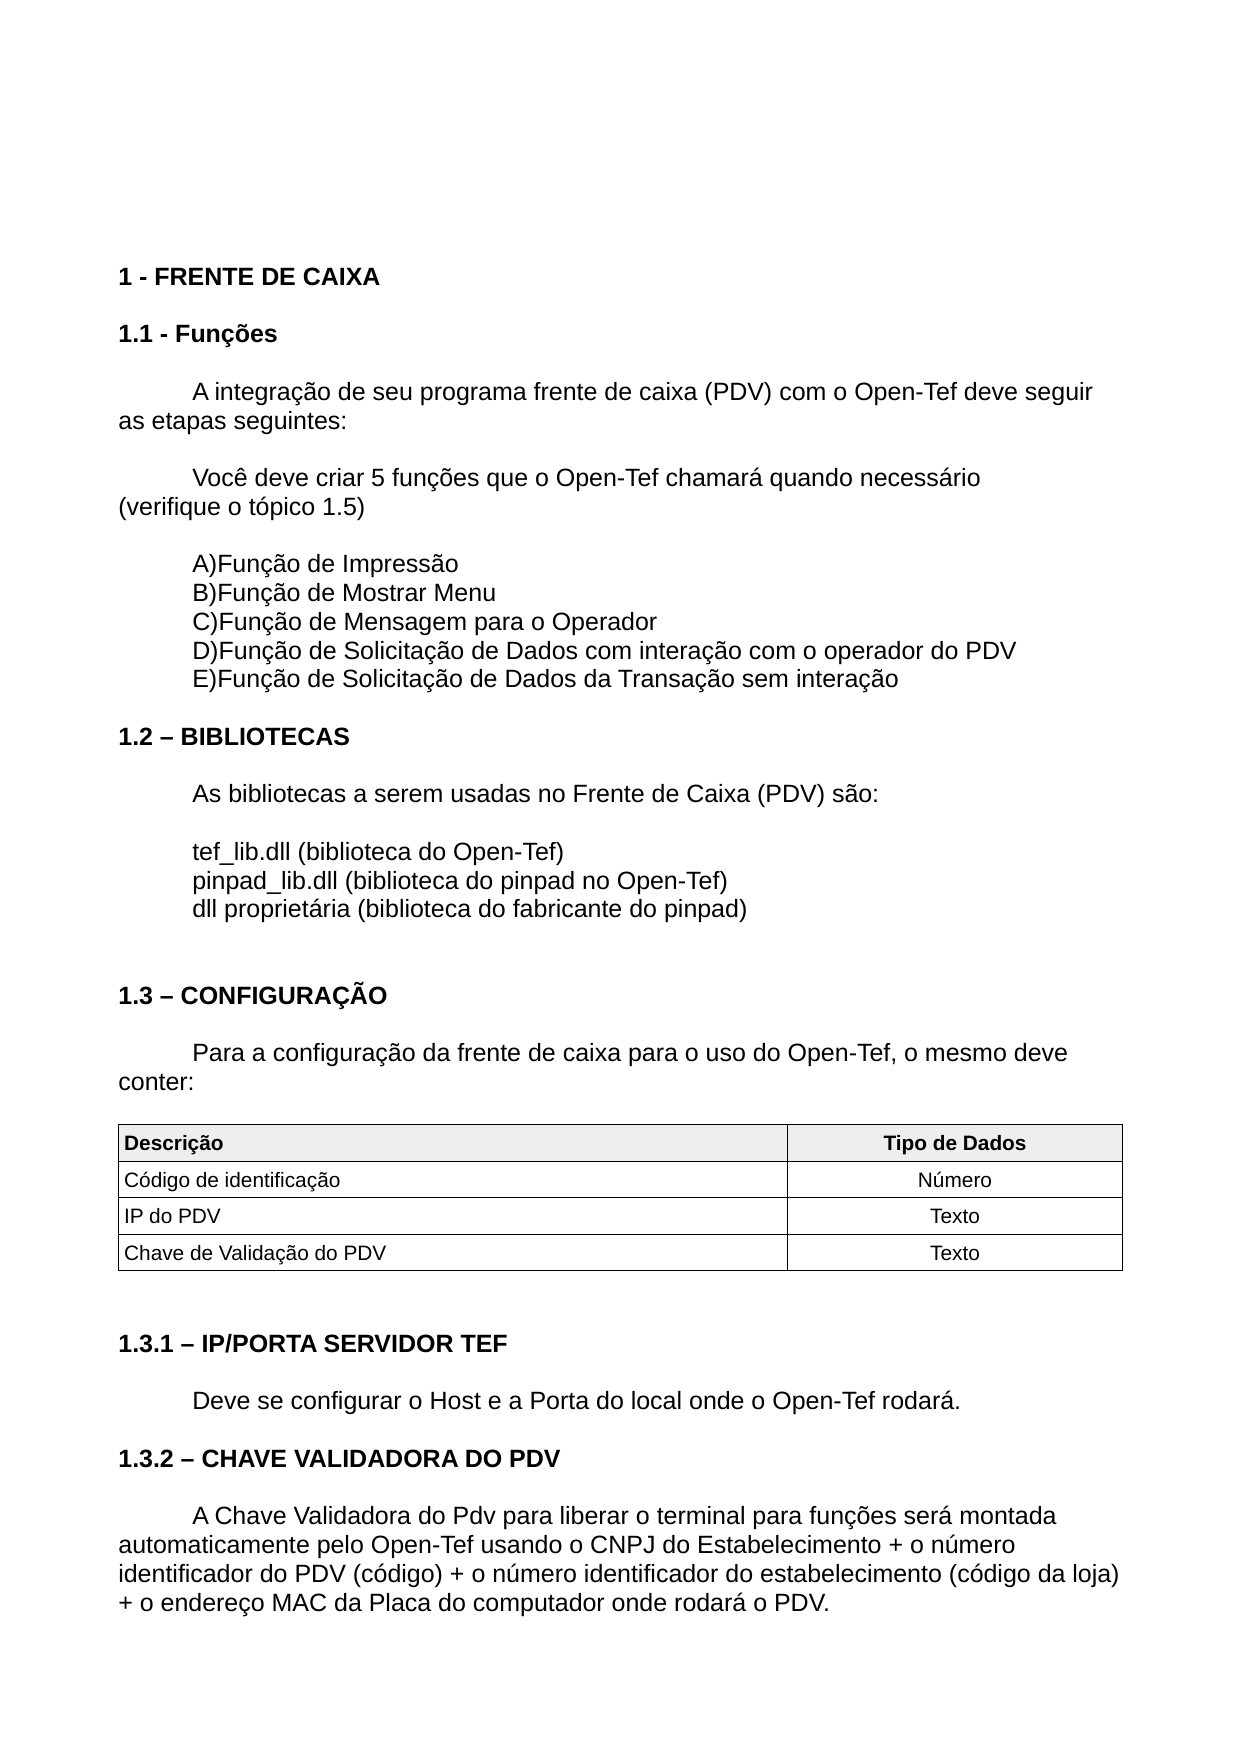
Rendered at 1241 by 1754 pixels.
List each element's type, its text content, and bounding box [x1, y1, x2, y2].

text C)Função de Mensagem para o Operador [118, 607, 1122, 636]
text 1.3.1 – IP/PORTA SERVIDOR TEF [118, 1329, 1122, 1357]
text 1 - FRENTE DE CAIXA [118, 262, 1122, 291]
text 1.2 – BIBLIOTECAS [118, 722, 1122, 751]
text A Chave Validadora do Pdv para liberar o terminal para funções será montada automaticamente pelo Open-Tef usando o CNPJ do Estabelecimento + o número identificador do PDV (código) + o número identificador do estabelecimento (código da loja)+ o endereço MAC da Placa do computador onde rodará o PDV. [118, 1501, 1122, 1616]
text dll proprietária (biblioteca do fabricante do pinpad) [118, 894, 1122, 923]
table_cell Texto [788, 1198, 1122, 1234]
table_header Descrição [119, 1125, 787, 1161]
table_cell Chave de Validação do PDV [119, 1235, 787, 1270]
text Você deve criar 5 funções que o Open-Tef chamará quando necessário [118, 463, 1122, 492]
text A)Função de Impressão [118, 549, 1122, 578]
text (verifique o tópico 1.5) [118, 492, 1122, 521]
text Deve se configurar o Host e a Porta do local onde o Open-Tef rodará. [118, 1386, 1122, 1415]
table_cell Código de identificação [119, 1162, 787, 1197]
text tef_lib.dll (biblioteca do Open-Tef) [118, 837, 1122, 866]
text D)Função de Solicitação de Dados com interação com o operador do PDV [118, 636, 1122, 664]
text E)Função de Solicitação de Dados da Transação sem interação [118, 664, 1122, 693]
text B)Função de Mostrar Menu [118, 578, 1122, 607]
text As bibliotecas a serem usadas no Frente de Caixa (PDV) são: [118, 779, 1122, 808]
table_cell IP do PDV [119, 1198, 787, 1234]
text 1.1 - Funções [118, 319, 1122, 348]
text A integração de seu programa frente de caixa (PDV) com o Open-Tef deve seguir as etapas seguintes: [118, 377, 1122, 434]
table_cell Número [788, 1162, 1122, 1197]
table_cell Texto [788, 1235, 1122, 1270]
text pinpad_lib.dll (biblioteca do pinpad no Open-Tef) [118, 866, 1122, 894]
text Para a configuração da frente de caixa para o uso do Open-Tef, o mesmo deve conter: [118, 1038, 1122, 1096]
text 1.3 – CONFIGURAÇÃO [118, 981, 1122, 1009]
table_header Tipo de Dados [788, 1125, 1122, 1161]
text 1.3.2 – CHAVE VALIDADORA DO PDV [118, 1444, 1122, 1472]
